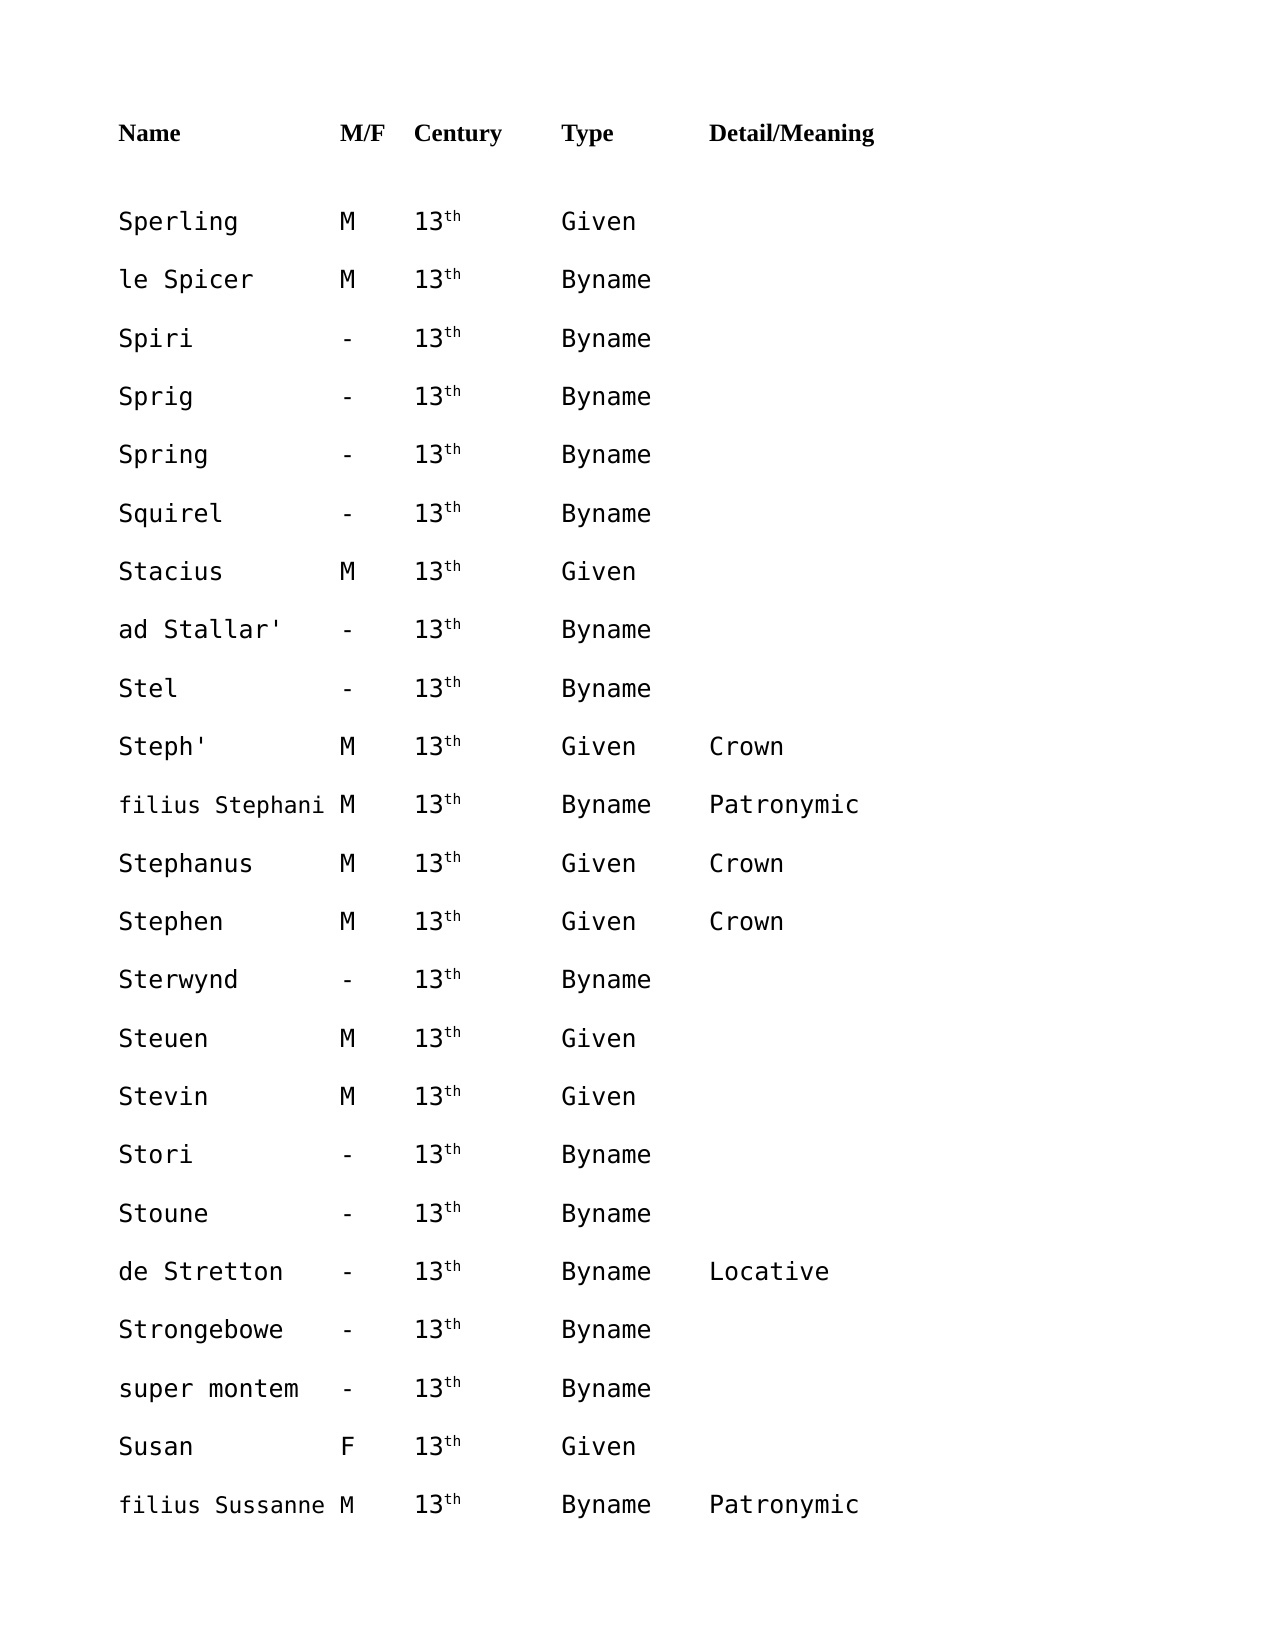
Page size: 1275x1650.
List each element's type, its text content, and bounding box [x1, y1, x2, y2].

text Steph' M 13th Given Crown [118, 732, 1157, 761]
text filius Stephani M 13th Byname Patronymic [118, 791, 1157, 820]
text super montem - 13th Byname [118, 1374, 1157, 1403]
text Squirel - 13th Byname [118, 499, 1157, 528]
text Steuen M 13th Given [118, 1024, 1157, 1053]
text de Stretton - 13th Byname Locative [118, 1257, 1157, 1286]
text Stephanus M 13th Given Crown [118, 849, 1157, 878]
text Stel - 13th Byname [118, 674, 1157, 703]
text Stevin M 13th Given [118, 1082, 1157, 1111]
text filius Sussanne M 13th Byname Patronymic [118, 1491, 1157, 1520]
text Stacius M 13th Given [118, 557, 1157, 586]
text Sprig - 13th Byname [118, 382, 1157, 411]
text Susan F 13th Given [118, 1432, 1157, 1461]
text Stoune - 13th Byname [118, 1199, 1157, 1228]
text Spiri - 13th Byname [118, 324, 1157, 353]
text Spring - 13th Byname [118, 441, 1157, 470]
text le Spicer M 13th Byname [118, 266, 1157, 295]
text Stephen M 13th Given Crown [118, 907, 1157, 936]
text Sperling M 13th Given [118, 207, 1157, 236]
text Stori - 13th Byname [118, 1141, 1157, 1170]
text Strongebowe - 13th Byname [118, 1316, 1157, 1345]
text ad Stallar' - 13th Byname [118, 616, 1157, 645]
text Sterwynd - 13th Byname [118, 966, 1157, 995]
